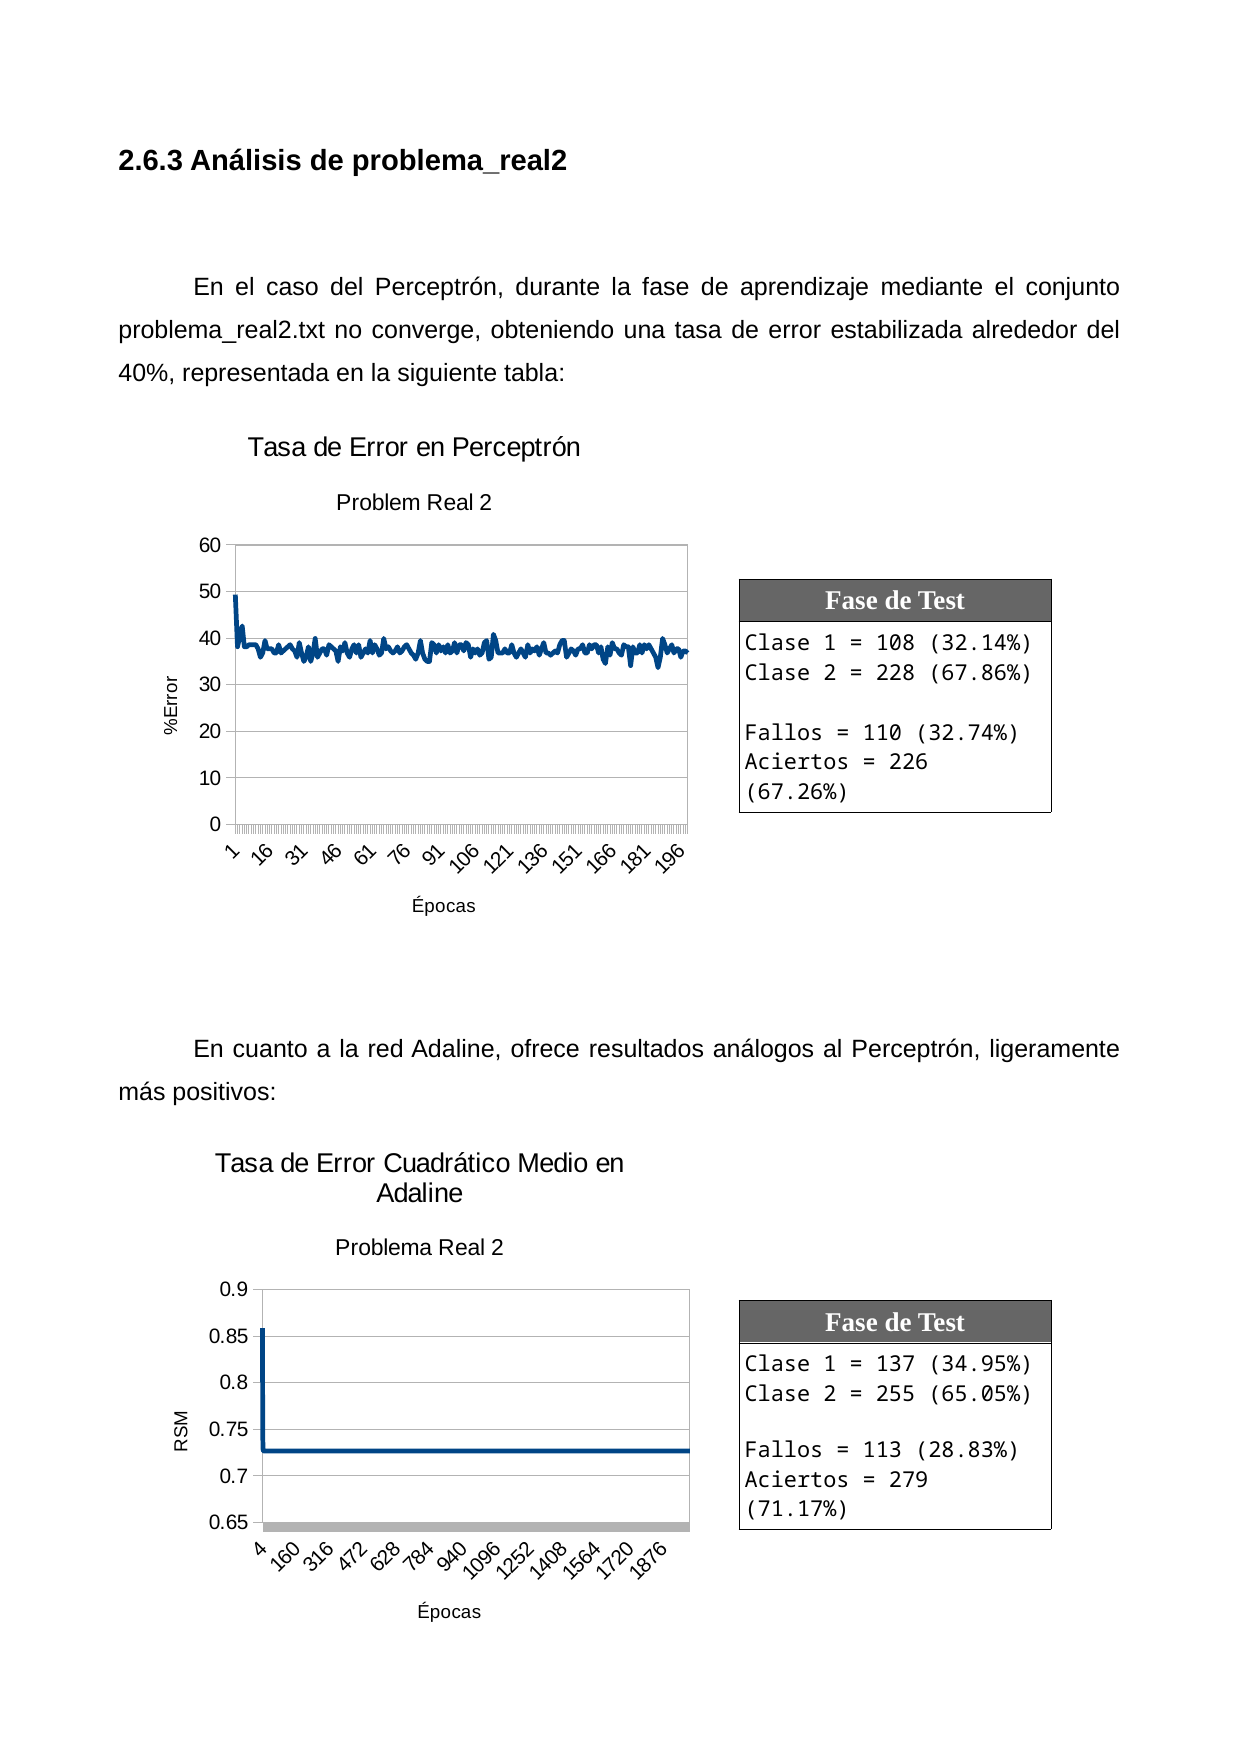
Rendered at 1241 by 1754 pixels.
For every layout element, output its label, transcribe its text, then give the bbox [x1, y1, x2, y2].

subtitle 2.6.3 Análisis de problema_real2 [118, 143, 1122, 177]
text En el caso del Perceptrón, durante la fase de aprendizaje mediante el conjunto problema_real2.txt no converge, obteniendo una tasa de error estabilizada alrededor del 40%, representada en la siguiente tabla: [118, 272, 1122, 387]
table_cell Clase 1 = 108 (32.14%) Clase 2 = 228 (67.86%) Fallos = 110 (32.74%) Aciertos = 226 (67.26%) [740, 622, 1051, 812]
table_header Fase de Test [740, 580, 1051, 621]
text En cuanto a la red Adaline, ofrece resultados análogos al Perceptrón, ligeramente más positivos: [118, 1034, 1122, 1106]
table_cell Clase 1 = 137 (34.95%) Clase 2 = 255 (65.05%) Fallos = 113 (28.83%) Aciertos = 279 (71.17%) [740, 1344, 1051, 1529]
table_header Fase de Test [740, 1301, 1051, 1342]
